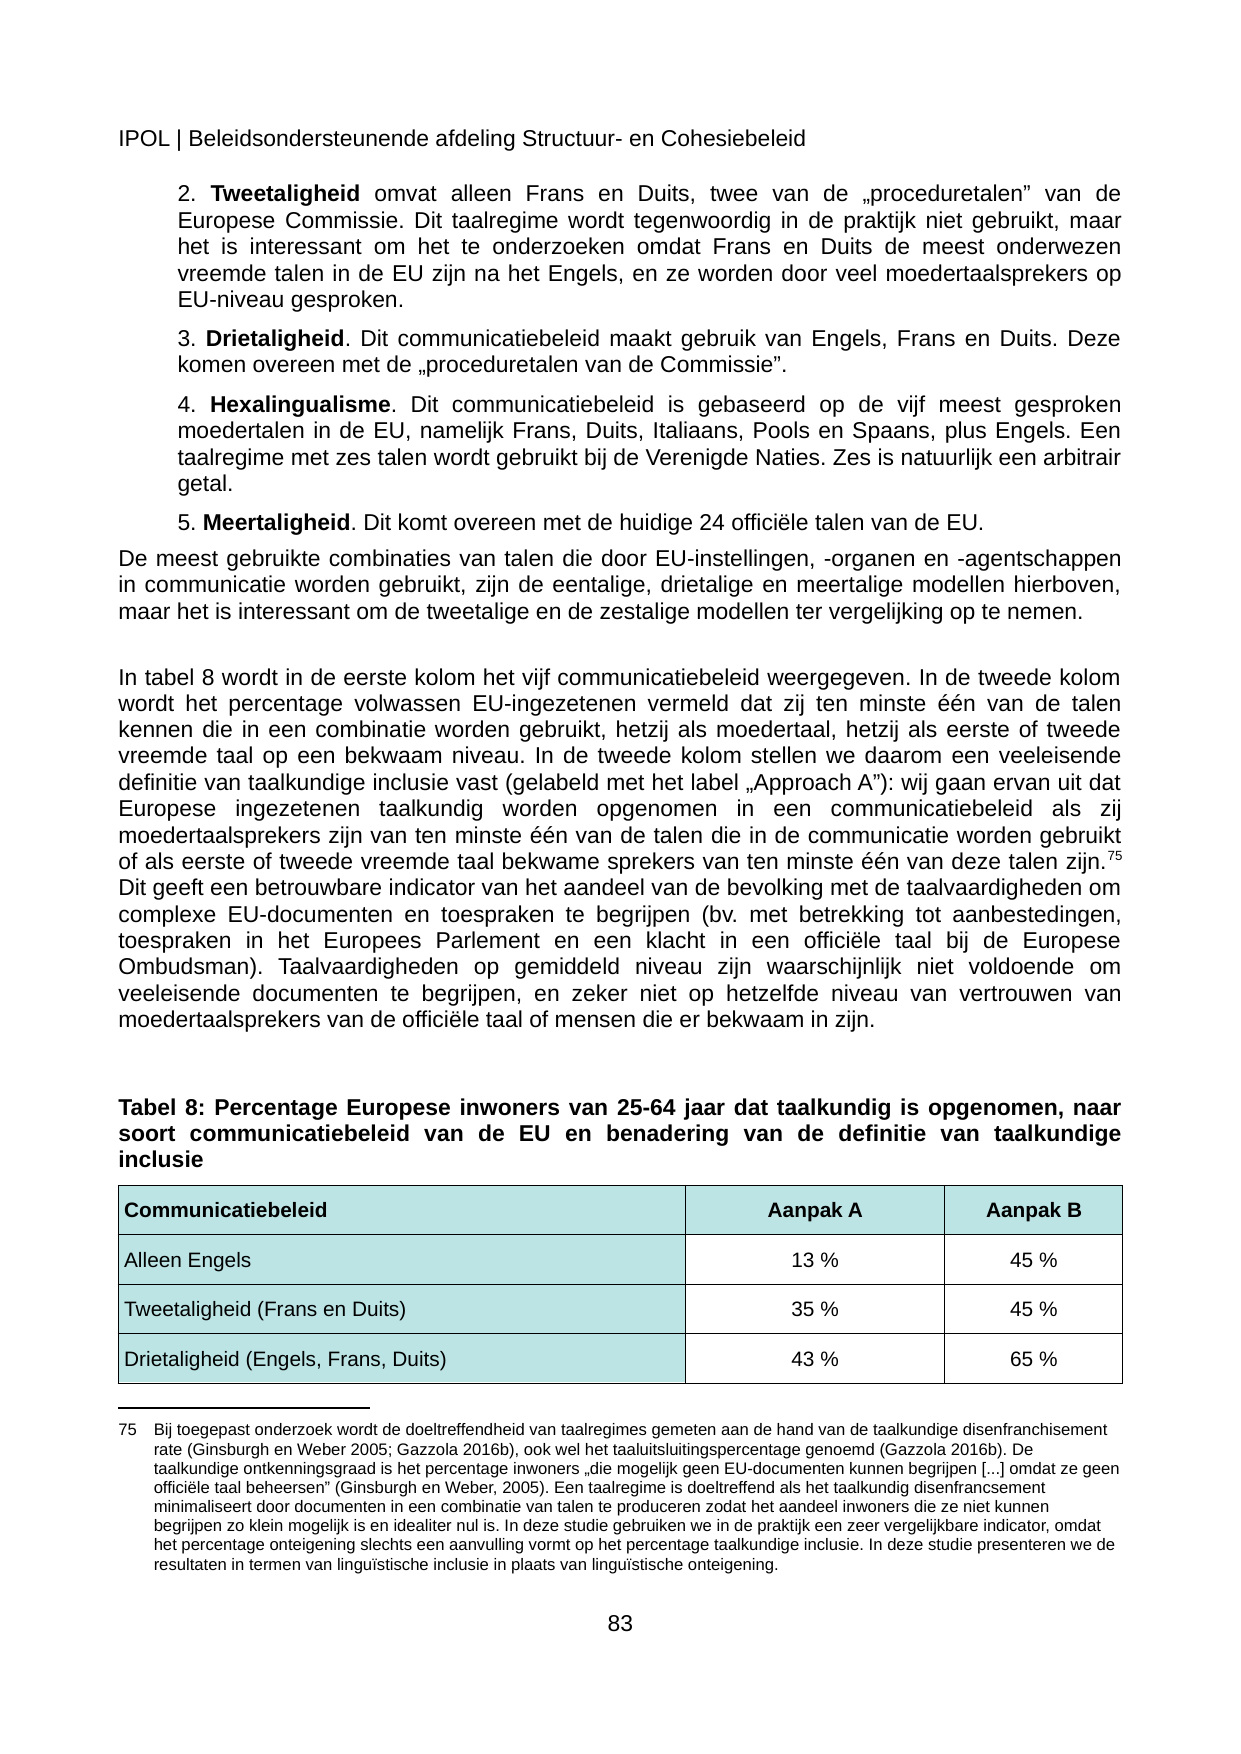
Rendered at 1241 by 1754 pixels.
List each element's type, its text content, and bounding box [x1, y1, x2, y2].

text De meest gebruikte combinaties van talen die door EU-instellingen, -organen en -agentschappen in communicatie worden gebruikt, zijn de eentalige, drietalige en meertalige modellen hierboven, maar het is interessant om de tweetalige en de zestalige modellen ter vergelijking op te nemen. [118, 545, 1122, 624]
table_cell 65 % [945, 1334, 1122, 1382]
text 4. Hexalingualisme. Dit communicatiebeleid is gebaseerd op de vijf meest gesproken moedertalen in de EU, namelijk Frans, Duits, Italiaans, Pools en Spaans, plus Engels. Een taalregime met zes talen wordt gebruikt bij de Verenigde Naties. Zes is natuurlijk een arbitrair getal. [177, 391, 1122, 496]
table_cell Alleen Engels [119, 1235, 685, 1284]
table_cell 45 % [945, 1285, 1122, 1333]
text 5. Meertaligheid. Dit komt overeen met de huidige 24 officiële talen van de EU. [177, 509, 1122, 535]
table_cell 13 % [686, 1235, 944, 1284]
table_cell 35 % [686, 1285, 944, 1333]
table_header Aanpak A [686, 1186, 944, 1234]
table_cell Tweetaligheid (Frans en Duits) [119, 1285, 685, 1333]
table_cell 43 % [686, 1334, 944, 1382]
table_cell Drietaligheid (Engels, Frans, Duits) [119, 1334, 685, 1382]
text Tabel 8: Percentage Europese inwoners van 25-64 jaar dat taalkundig is opgenomen, naar soort communicatiebeleid van de EU en benadering van de definitie van taalkundige inclusie [118, 1093, 1122, 1172]
text Bij toegepast onderzoek wordt de doeltreffendheid van taalregimes gemeten aan de hand van de taalkundige disenfranchisement rate (Ginsburgh en Weber 2005; Gazzola 2016b), ook wel het taaluitsluitingspercentage genoemd (Gazzola 2016b). De taalkundige ontkenningsgraad is het percentage inwoners „die mogelijk geen EU-documenten kunnen begrijpen [...] omdat ze geen officiële taal beheersen” (Ginsburgh en Weber, 2005). Een taalregime is doeltreffend als het taalkundig disenfrancsement minimaliseert door documenten in een combinatie van talen te produceren zodat het aandeel inwoners die ze niet kunnen begrijpen zo klein mogelijk is en idealiter nul is. In deze studie gebruiken we in de praktijk een zeer vergelijkbare indicator, omdat het percentage onteigening slechts een aanvulling vormt op het percentage taalkundige inclusie. In deze studie presenteren we de resultaten in termen van linguïstische inclusie in plaats van linguïstische onteigening. [118, 1420, 1122, 1573]
text 3. Drietaligheid. Dit communicatiebeleid maakt gebruik van Engels, Frans en Duits. Deze komen overeen met de „proceduretalen van de Commissie”. [177, 325, 1122, 378]
text 2. Tweetaligheid omvat alleen Frans en Duits, twee van de „proceduretalen” van de Europese Commissie. Dit taalregime wordt tegenwoordig in de praktijk niet gebruikt, maar het is interessant om het te onderzoeken omdat Frans en Duits de meest onderwezen vreemde talen in de EU zijn na het Engels, en ze worden door veel moedertaalsprekers op EU-niveau gesproken. [177, 180, 1122, 312]
table_header Aanpak B [945, 1186, 1122, 1234]
text In tabel 8 wordt in de eerste kolom het vijf communicatiebeleid weergegeven. In de tweede kolom wordt het percentage volwassen EU-ingezetenen vermeld dat zij ten minste één van de talen kennen die in een combinatie worden gebruikt, hetzij als moedertaal, hetzij als eerste of tweede vreemde taal op een bekwaam niveau. In de tweede kolom stellen we daarom een veeleisende definitie van taalkundige inclusie vast (gelabeld met het label „Approach A”): wij gaan ervan uit dat Europese ingezetenen taalkundig worden opgenomen in een communicatiebeleid als zij moedertaalsprekers zijn van ten minste één van de talen die in de communicatie worden gebruikt of als eerste of tweede vreemde taal bekwame sprekers van ten minste één van deze talen zijn. Dit geeft een betrouwbare indicator van het aandeel van de bevolking met de taalvaardigheden om complexe EU-documenten en toespraken te begrijpen (bv. met betrekking tot aanbestedingen, toespraken in het Europees Parlement en een klacht in een officiële taal bij de Europese Ombudsman). Taalvaardigheden op gemiddeld niveau zijn waarschijnlijk niet voldoende om veeleisende documenten te begrijpen, en zeker niet op hetzelfde niveau van vertrouwen van moedertaalsprekers van de officiële taal of mensen die er bekwaam in zijn. [118, 663, 1122, 1032]
table_header Communicatiebeleid [119, 1186, 685, 1234]
table_cell 45 % [945, 1235, 1122, 1284]
